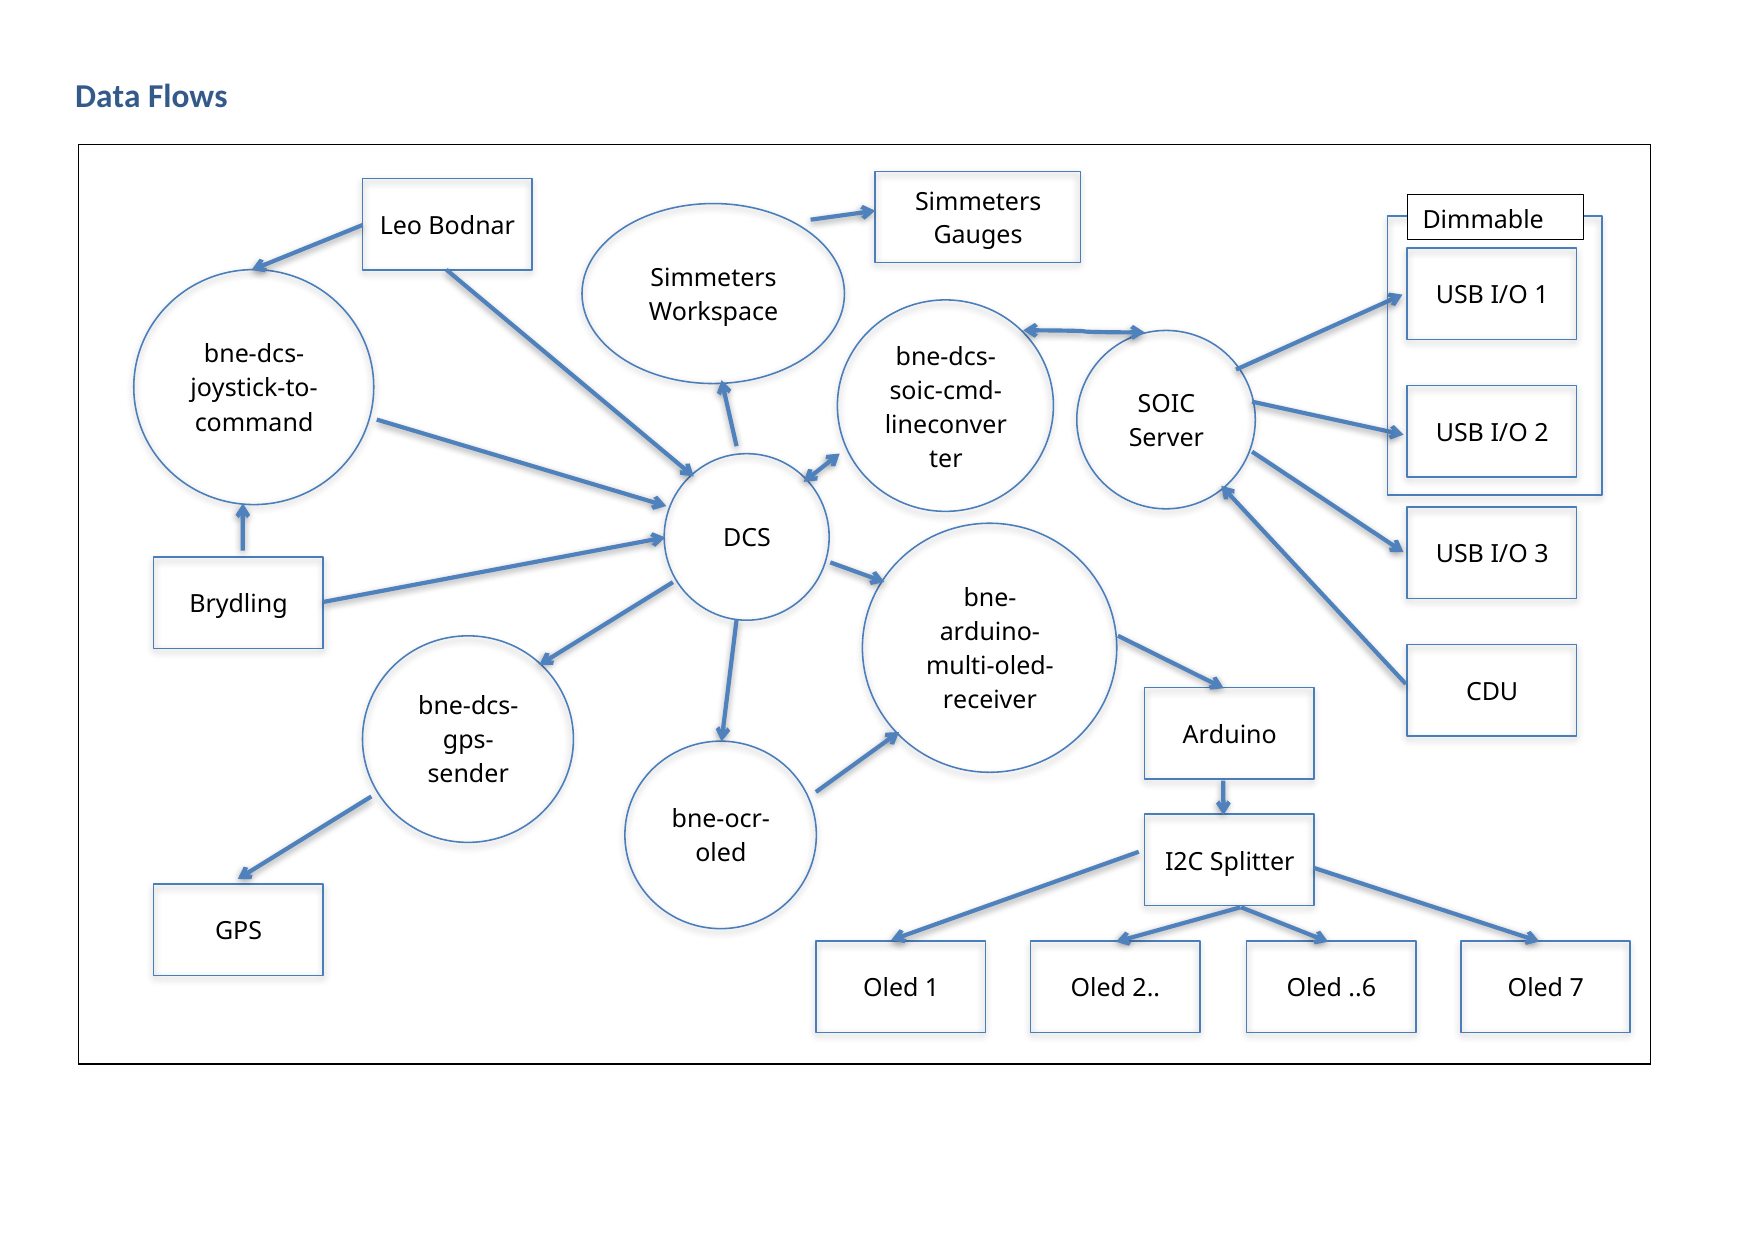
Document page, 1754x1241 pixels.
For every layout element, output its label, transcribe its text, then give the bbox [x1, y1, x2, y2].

text I2C Splitter [1160, 843, 1299, 877]
text bne-dcs-joystick-to-command [184, 336, 324, 438]
text bne-dcs-gps-sender [408, 688, 528, 790]
text Simmeters [890, 183, 1066, 217]
text SOIC [1118, 386, 1214, 419]
text USB I/O 1 [1422, 277, 1562, 311]
text bne-arduino-multi-oled-receiver [915, 579, 1065, 716]
text Oled ..6 [1261, 970, 1401, 1004]
text Simmeters [636, 259, 791, 294]
subtitle Data Flows [75, 75, 1679, 116]
text Server [1118, 419, 1214, 454]
text bne-ocr-oled [668, 801, 773, 869]
text CDU [1422, 673, 1562, 708]
text USB I/O 2 [1422, 414, 1562, 448]
text Brydling [168, 586, 308, 620]
text Oled 2.. [1045, 970, 1185, 1004]
text Arduino [1160, 716, 1299, 750]
text Oled 1 [831, 970, 971, 1004]
text Leo Bodnar [377, 207, 517, 241]
text Dimmable [1422, 202, 1569, 232]
text DCS [703, 520, 790, 554]
text Oled 7 [1476, 970, 1615, 1004]
text bne-dcs-soic-cmd-lineconverter [884, 338, 1007, 473]
text GPS [168, 913, 308, 947]
text Workspace [636, 294, 791, 328]
text USB I/O 3 [1422, 536, 1562, 570]
text Gauges [890, 217, 1066, 251]
